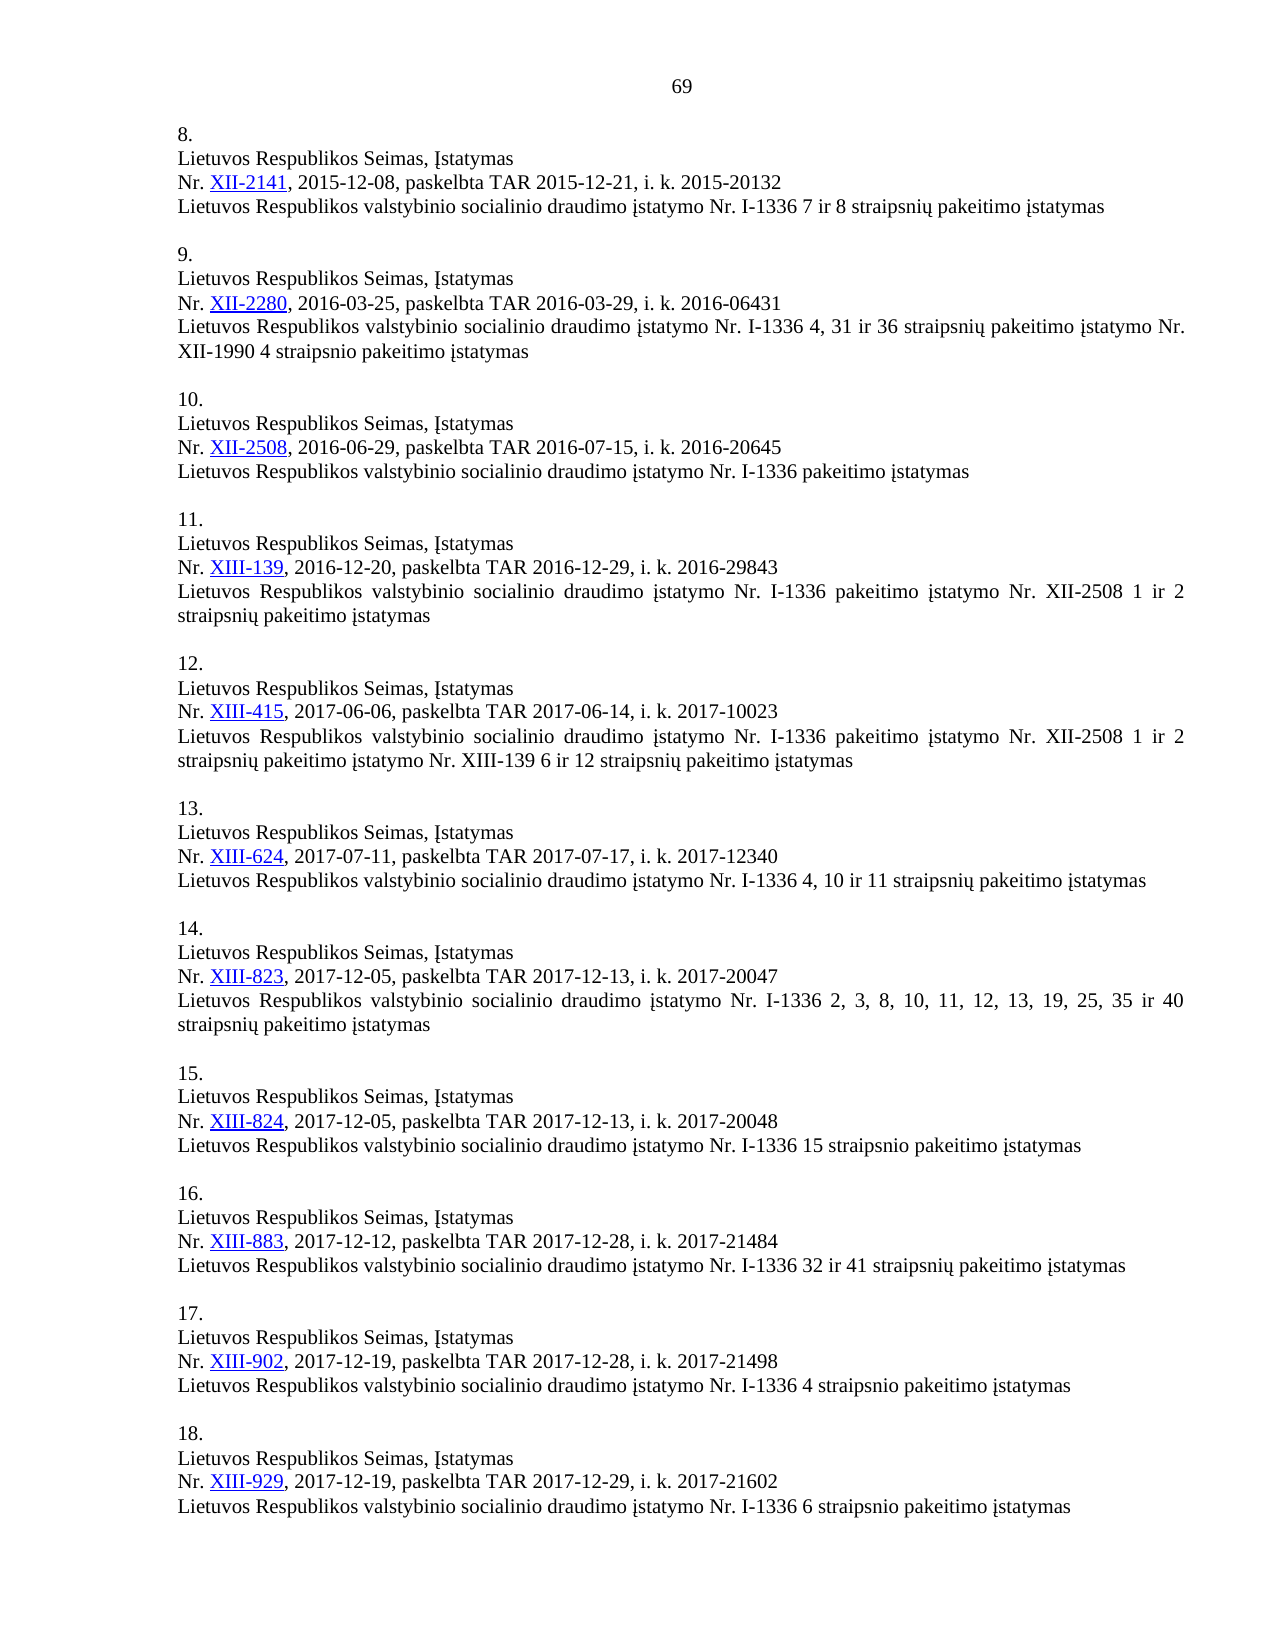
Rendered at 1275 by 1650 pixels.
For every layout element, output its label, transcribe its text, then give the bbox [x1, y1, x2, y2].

text Lietuvos Respublikos valstybinio socialinio draudimo įstatymo Nr. I-1336 6 straipsnio pakeitimo įstatymas [177, 1493, 1186, 1518]
text Lietuvos Respublikos Seimas, Įstatymas [177, 531, 1186, 555]
text 11. [177, 507, 1186, 531]
text Nr. XIII-415, 2017-06-06, paskelbta TAR 2017-06-14, i. k. 2017-10023 [177, 699, 1186, 723]
text 8. [177, 122, 1186, 146]
text Lietuvos Respublikos Seimas, Įstatymas [177, 411, 1186, 435]
text Lietuvos Respublikos Seimas, Įstatymas [177, 1325, 1186, 1349]
text Lietuvos Respublikos valstybinio socialinio draudimo įstatymo Nr. I-1336 pakeitimo įstatymo Nr. XII-2508 1 ir 2 straipsnių pakeitimo įstatymo Nr. XIII-139 6 ir 12 straipsnių pakeitimo įstatymas [177, 723, 1186, 772]
text Lietuvos Respublikos valstybinio socialinio draudimo įstatymo Nr. I-1336 2, 3, 8, 10, 11, 12, 13, 19, 25, 35 ir 40 straipsnių pakeitimo įstatymas [177, 988, 1186, 1036]
text 10. [177, 387, 1186, 411]
text 15. [177, 1060, 1186, 1084]
text Lietuvos Respublikos valstybinio socialinio draudimo įstatymo Nr. I-1336 15 straipsnio pakeitimo įstatymas [177, 1133, 1186, 1157]
text Lietuvos Respublikos valstybinio socialinio draudimo įstatymo Nr. I-1336 pakeitimo įstatymas [177, 459, 1186, 483]
text Lietuvos Respublikos Seimas, Įstatymas [177, 1205, 1186, 1229]
text Nr. XII-2508, 2016-06-29, paskelbta TAR 2016-07-15, i. k. 2016-20645 [177, 435, 1186, 459]
text Lietuvos Respublikos Seimas, Įstatymas [177, 266, 1186, 290]
text Nr. XIII-139, 2016-12-20, paskelbta TAR 2016-12-29, i. k. 2016-29843 [177, 555, 1186, 579]
text Lietuvos Respublikos valstybinio socialinio draudimo įstatymo Nr. I-1336 4 straipsnio pakeitimo įstatymas [177, 1373, 1186, 1397]
text Lietuvos Respublikos valstybinio socialinio draudimo įstatymo Nr. I-1336 4, 31 ir 36 straipsnių pakeitimo įstatymo Nr. XII-1990 4 straipsnio pakeitimo įstatymas [177, 314, 1186, 363]
text Lietuvos Respublikos Seimas, Įstatymas [177, 1445, 1186, 1469]
text Lietuvos Respublikos Seimas, Įstatymas [177, 146, 1186, 170]
text Nr. XIII-883, 2017-12-12, paskelbta TAR 2017-12-28, i. k. 2017-21484 [177, 1229, 1186, 1253]
text Lietuvos Respublikos Seimas, Įstatymas [177, 675, 1186, 699]
text Lietuvos Respublikos valstybinio socialinio draudimo įstatymo Nr. I-1336 4, 10 ir 11 straipsnių pakeitimo įstatymas [177, 868, 1186, 892]
text 16. [177, 1181, 1186, 1205]
text Lietuvos Respublikos Seimas, Įstatymas [177, 820, 1186, 844]
text 9. [177, 242, 1186, 266]
text Lietuvos Respublikos valstybinio socialinio draudimo įstatymo Nr. I-1336 32 ir 41 straipsnių pakeitimo įstatymas [177, 1253, 1186, 1277]
text Nr. XIII-824, 2017-12-05, paskelbta TAR 2017-12-13, i. k. 2017-20048 [177, 1108, 1186, 1133]
text Lietuvos Respublikos valstybinio socialinio draudimo įstatymo Nr. I-1336 pakeitimo įstatymo Nr. XII-2508 1 ir 2 straipsnių pakeitimo įstatymas [177, 579, 1186, 627]
text 12. [177, 651, 1186, 675]
text Lietuvos Respublikos Seimas, Įstatymas [177, 940, 1186, 964]
text Lietuvos Respublikos Seimas, Įstatymas [177, 1084, 1186, 1108]
text 13. [177, 796, 1186, 820]
text Nr. XIII-929, 2017-12-19, paskelbta TAR 2017-12-29, i. k. 2017-21602 [177, 1469, 1186, 1493]
text Lietuvos Respublikos valstybinio socialinio draudimo įstatymo Nr. I-1336 7 ir 8 straipsnių pakeitimo įstatymas [177, 194, 1186, 218]
text Nr. XII-2280, 2016-03-25, paskelbta TAR 2016-03-29, i. k. 2016-06431 [177, 290, 1186, 314]
text Nr. XIII-902, 2017-12-19, paskelbta TAR 2017-12-28, i. k. 2017-21498 [177, 1349, 1186, 1373]
text 14. [177, 916, 1186, 940]
text Nr. XIII-624, 2017-07-11, paskelbta TAR 2017-07-17, i. k. 2017-12340 [177, 844, 1186, 868]
text Nr. XII-2141, 2015-12-08, paskelbta TAR 2015-12-21, i. k. 2015-20132 [177, 170, 1186, 194]
text Nr. XIII-823, 2017-12-05, paskelbta TAR 2017-12-13, i. k. 2017-20047 [177, 964, 1186, 988]
text 17. [177, 1301, 1186, 1325]
text 18. [177, 1421, 1186, 1445]
